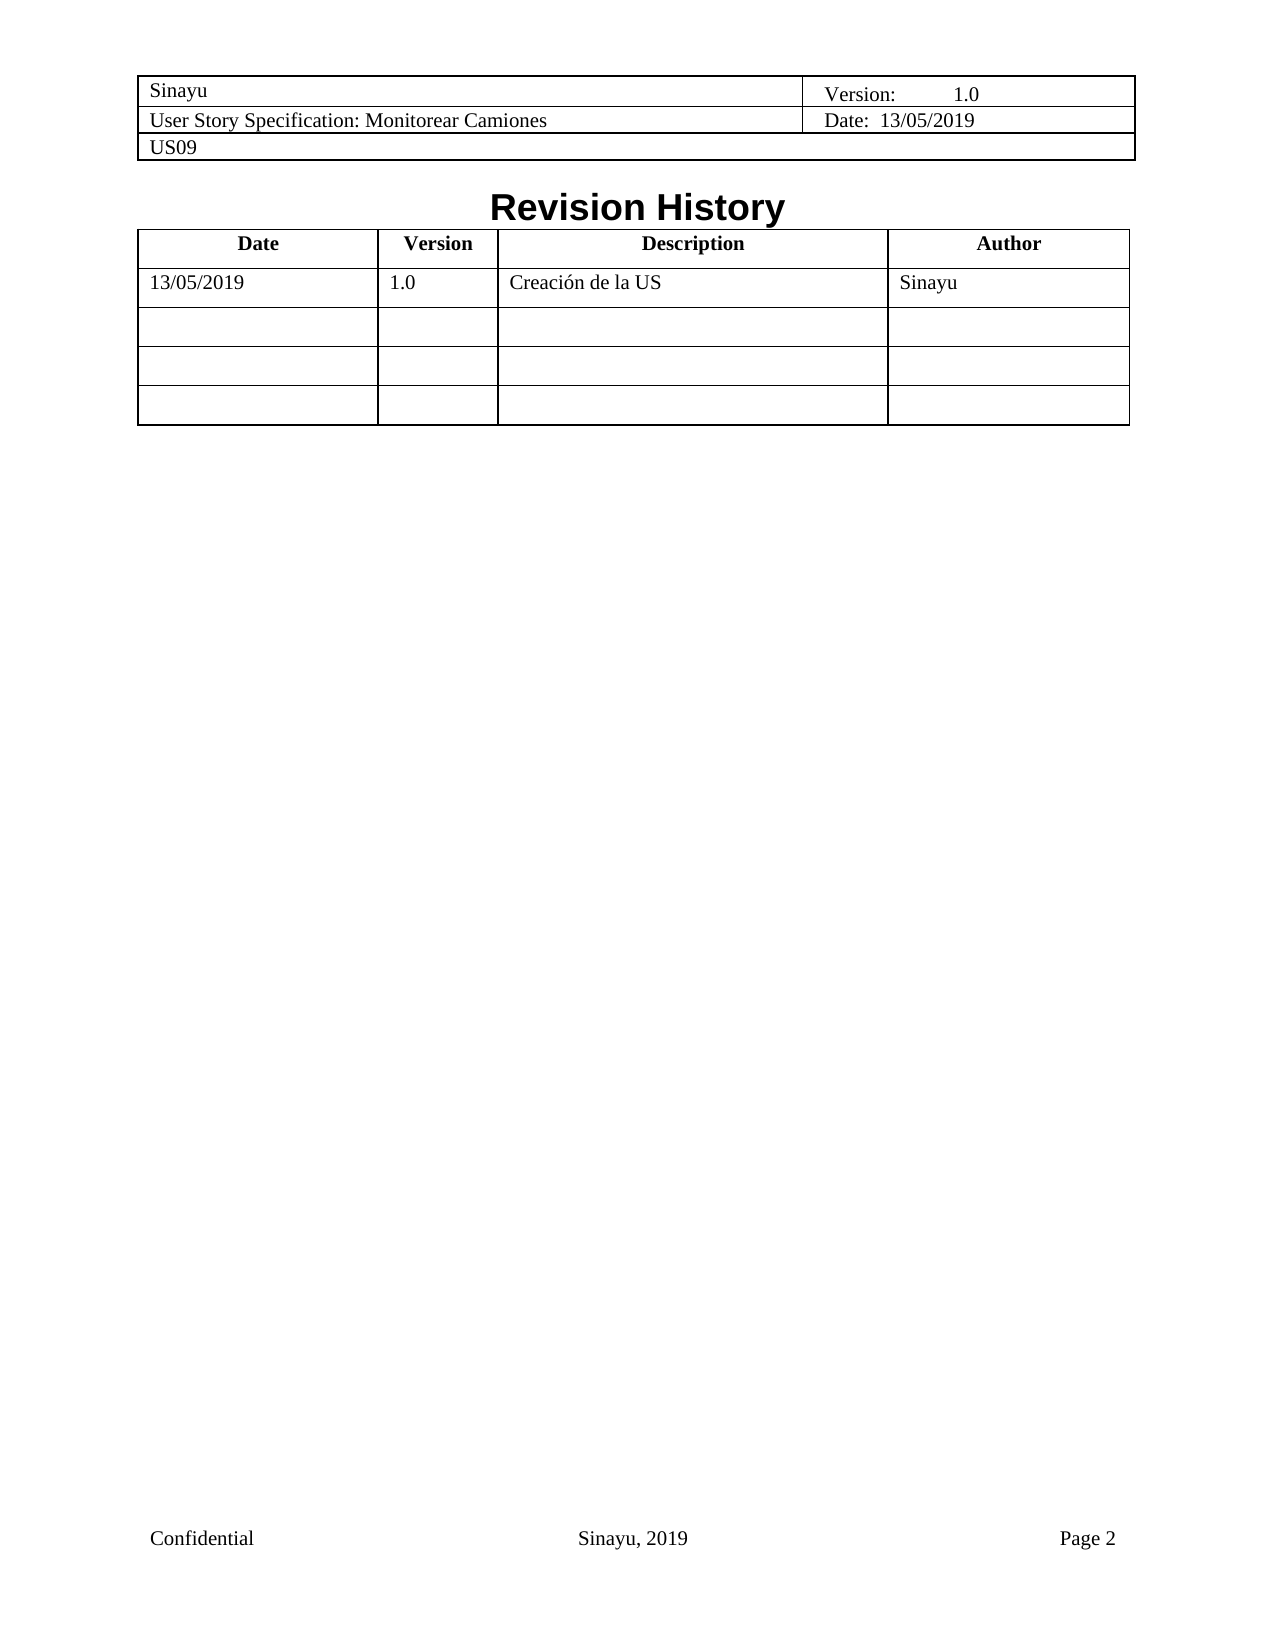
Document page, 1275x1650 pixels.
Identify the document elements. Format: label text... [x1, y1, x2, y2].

table_cell [499, 347, 887, 385]
table_cell [379, 308, 497, 346]
table_cell [139, 308, 377, 346]
table_cell [139, 386, 377, 424]
table_header Author [889, 230, 1129, 268]
table_cell [889, 386, 1129, 424]
table_cell [379, 347, 497, 385]
table_cell Creación de la US [499, 269, 887, 307]
table_header Date [139, 230, 377, 268]
table_cell [139, 347, 377, 385]
table_header Version [379, 230, 497, 268]
table_cell [499, 386, 887, 424]
subtitle Revision History [150, 185, 1125, 228]
table_cell [889, 308, 1129, 346]
table_cell 1.0 [379, 269, 497, 307]
table_cell [499, 308, 887, 346]
table_cell Sinayu [889, 269, 1129, 307]
table_header Description [499, 230, 887, 268]
table_cell [379, 386, 497, 424]
table_cell [889, 347, 1129, 385]
table_cell 13/05/2019 [139, 269, 377, 307]
